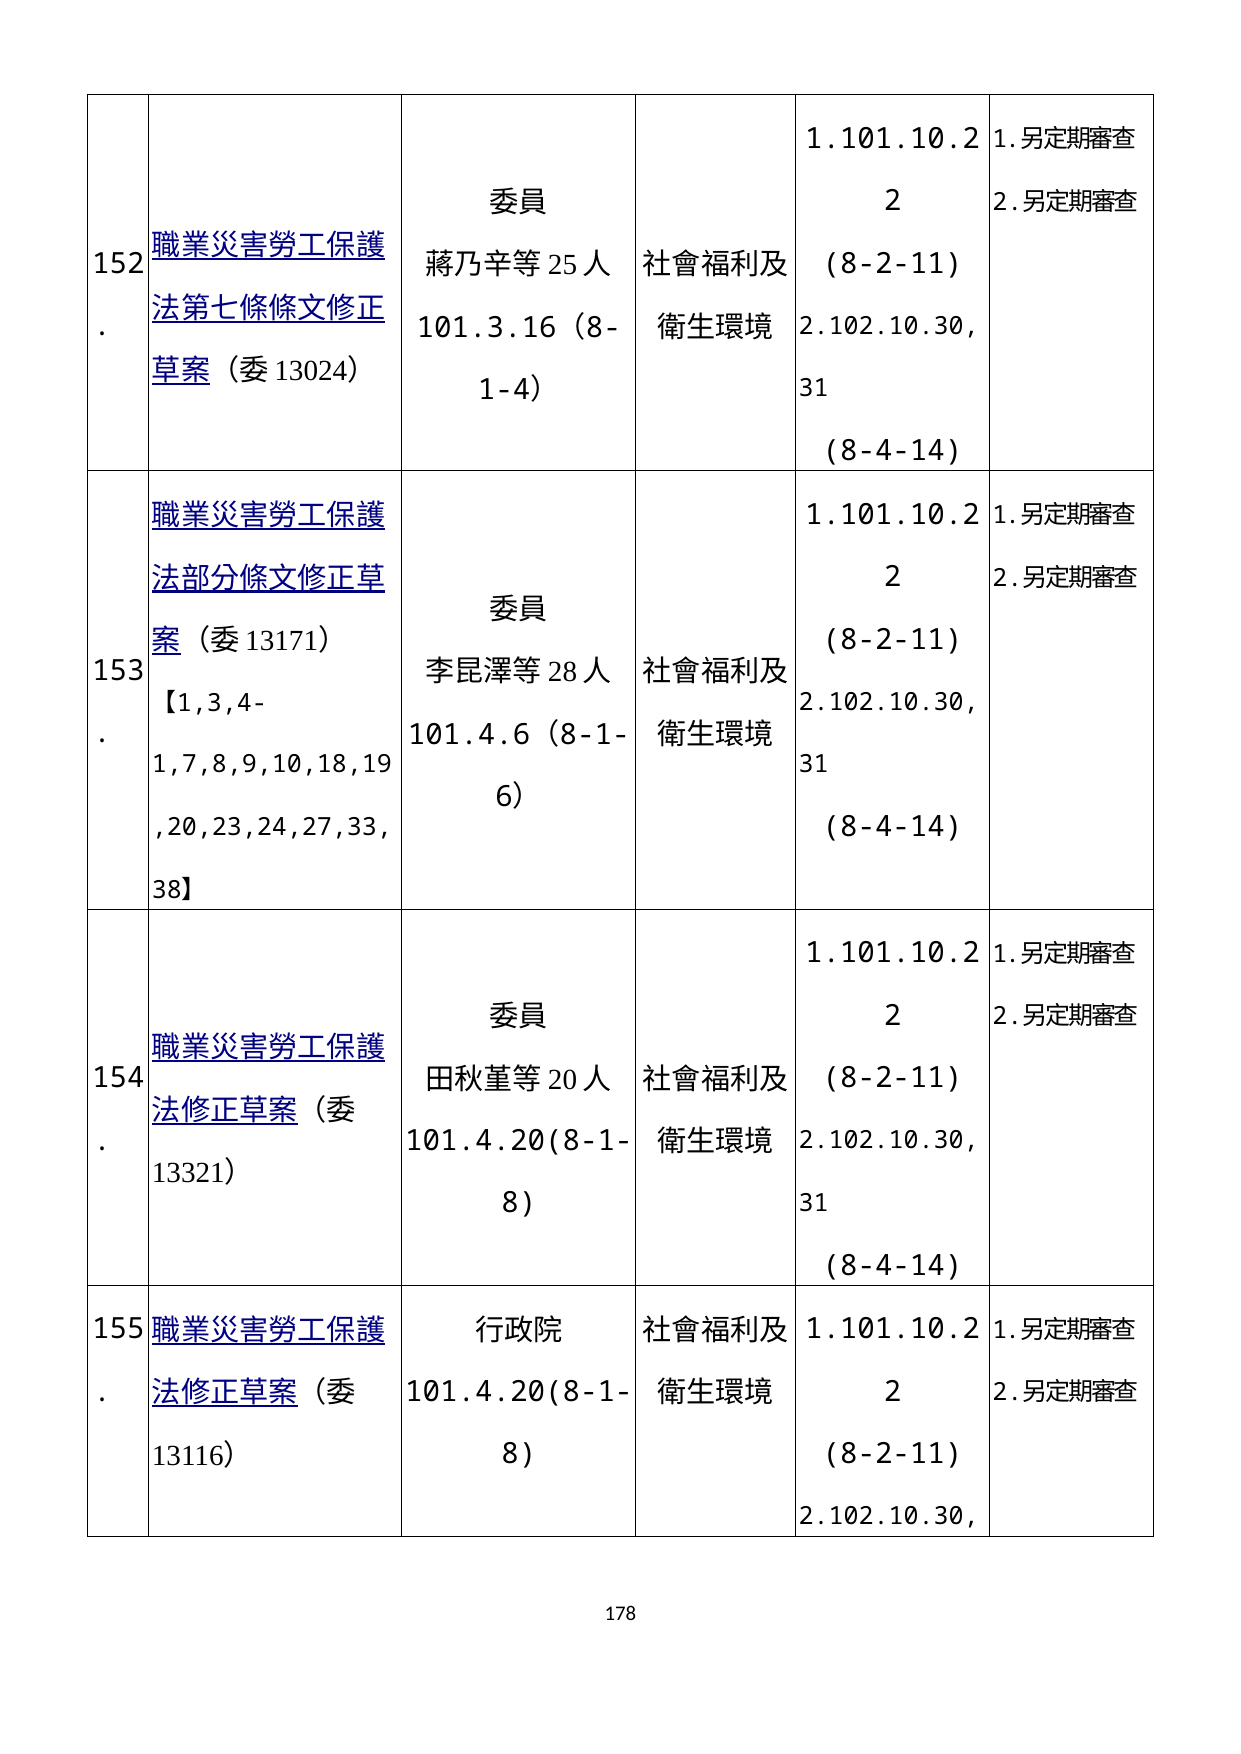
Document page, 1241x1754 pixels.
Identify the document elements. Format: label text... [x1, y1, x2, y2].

table_cell 委員 田秋堇等20人101.4.20(8-1-8) [402, 910, 635, 1285]
table_cell 行政院101.4.20(8-1-8) [402, 1286, 635, 1536]
table_cell [88, 471, 148, 909]
table_cell 1.另定期審查 2.另定期審查 [990, 95, 1153, 470]
table_cell 1.101.10.22 (8-2-11) 2.102.10.30,31 (8-4-14) [796, 95, 989, 470]
table_cell 委員 蔣乃辛等25人 101.3.16（8-1-4） [402, 95, 635, 470]
table_cell 1.另定期審查 2.另定期審查 [990, 1286, 1153, 1536]
table_cell [88, 910, 148, 1285]
table_cell 社會福利及衛生環境 [636, 1286, 795, 1536]
table_cell 1.101.10.22 (8-2-11) 2.102.10.30,31 (8-4-14) [796, 471, 989, 909]
table_cell 職業災害勞工保護法第七條條文修正草案（委13024） [149, 95, 401, 470]
table_cell 職業災害勞工保護法修正草案（委13321） [149, 910, 401, 1285]
table_cell 社會福利及衛生環境 [636, 471, 795, 909]
table_cell [88, 1286, 148, 1536]
table_cell 1.另定期審查 2.另定期審查 [990, 910, 1153, 1285]
table_cell 社會福利及衛生環境 [636, 910, 795, 1285]
table_cell 1.101.10.22 (8-2-11) 2.102.10.30, [796, 1286, 989, 1536]
table_cell 社會福利及衛生環境 [636, 95, 795, 470]
table_cell 職業災害勞工保護法修正草案（委13116） [149, 1286, 401, 1536]
table_cell 職業災害勞工保護法部分條文修正草案（委13171） 【1,3,4-1,7,8,9,10,18,19,20,23,24,27,33,38】 [149, 471, 401, 909]
table_cell 1.101.10.22 (8-2-11) 2.102.10.30,31 (8-4-14) [796, 910, 989, 1285]
table_cell 委員 李昆澤等28人101.4.6（8-1-6） [402, 471, 635, 909]
table_cell [88, 95, 148, 470]
table_cell 1.另定期審查 2.另定期審查 [990, 471, 1153, 909]
